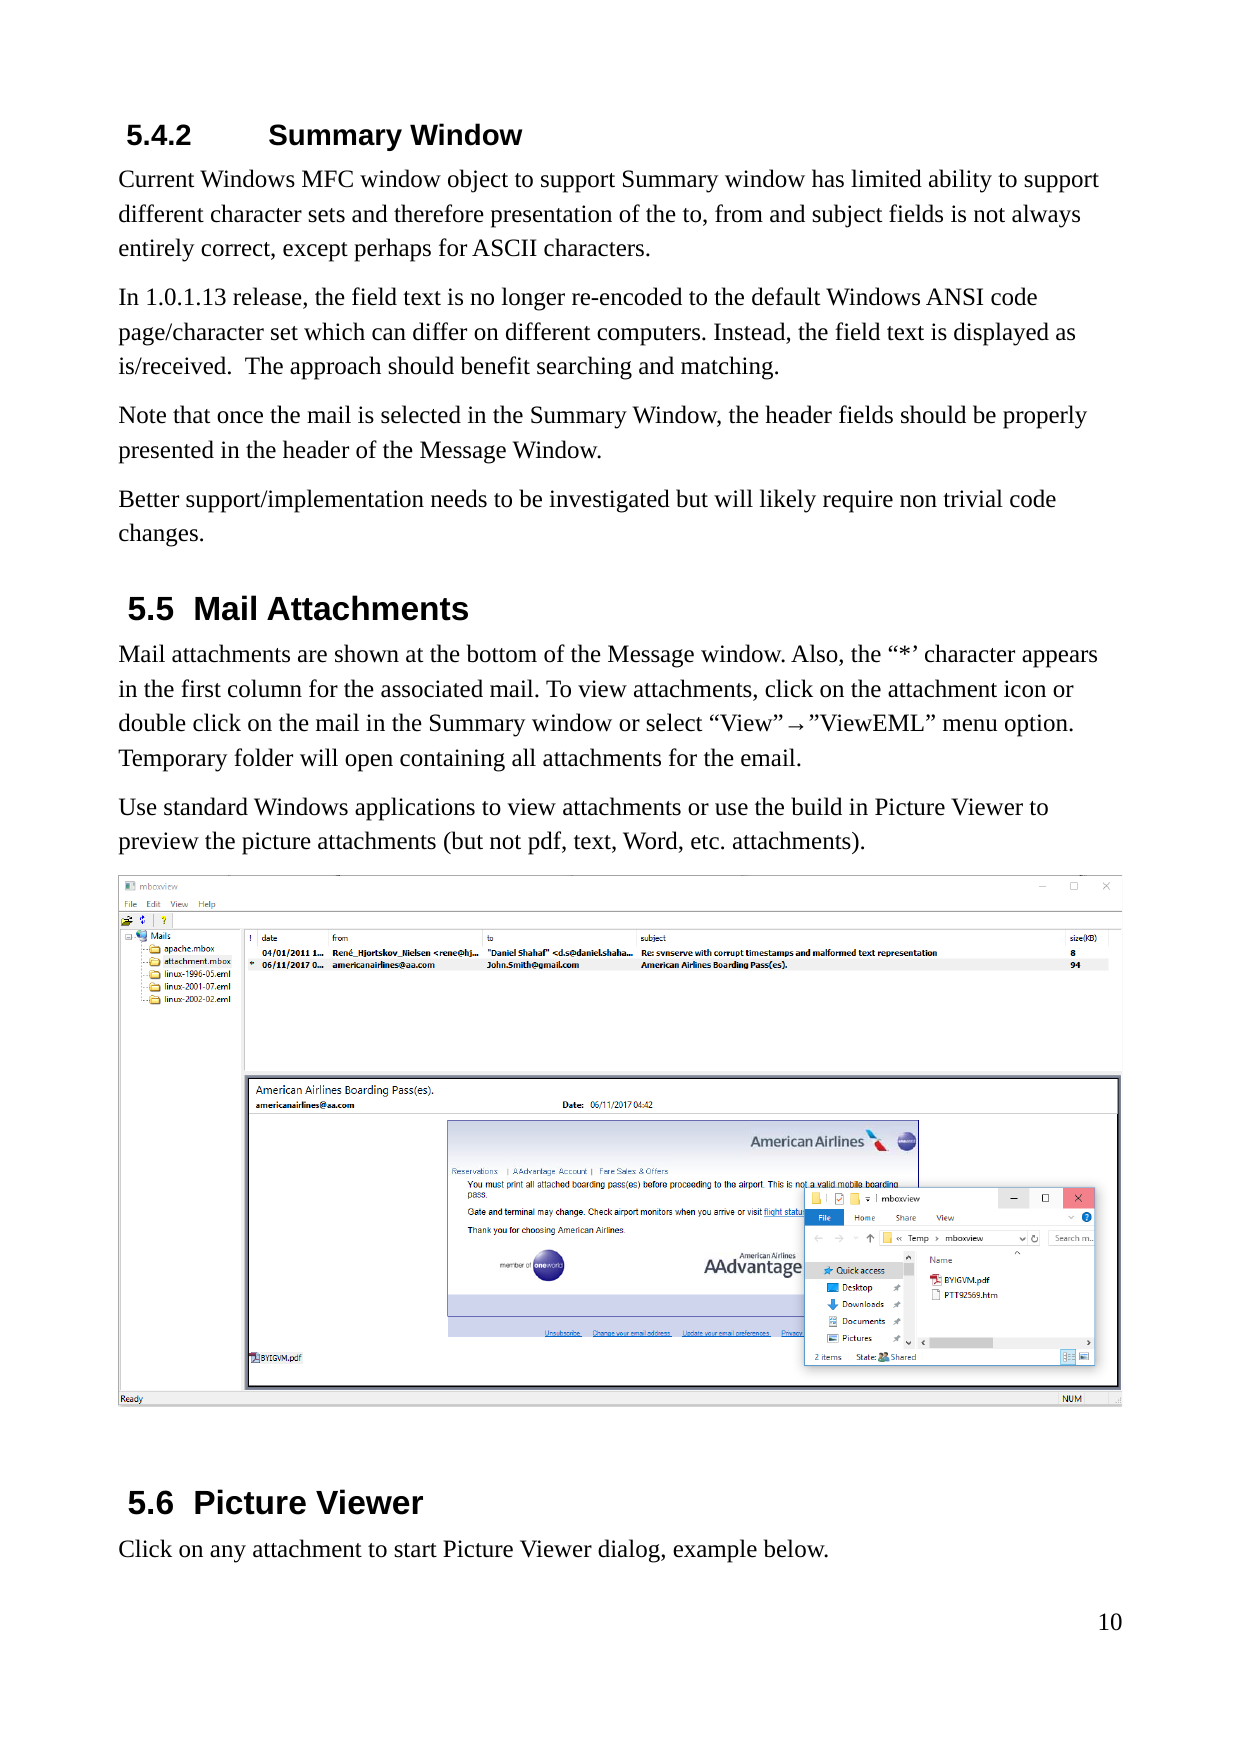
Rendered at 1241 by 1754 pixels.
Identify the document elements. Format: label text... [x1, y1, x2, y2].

text Mail attachments are shown at the bottom of the Message window. Also, the “*’ character appears in the first column for the associated mail. To view attachments, click on the attachment icon or double click on the mail in the Summary window or select “View”→”ViewEML” menu option. Temporary folder will open containing all attachments for the email. [118, 639, 1122, 772]
subtitle Mail Attachments [118, 588, 1122, 627]
text Better support/implementation needs to be investigated but will likely require non trivial code changes. [118, 484, 1122, 547]
text In 1.0.1.13 release, the field text is no longer re-encoded to the default Windows ANSI code page/character set which can differ on different computers. Instead, the field text is displayed as is/received. The approach should benefit searching and matching. [118, 282, 1122, 380]
text Current Windows MFC window object to support Summary window has limited ability to support different character sets and therefore presentation of the to, from and subject fields is not always entirely correct, except perhaps for ASCII characters. [118, 164, 1122, 262]
text Use standard Windows applications to view attachments or use the build in Picture Viewer to preview the picture attachments (but not pdf, text, Word, etc. attachments). [118, 792, 1122, 855]
subtitle Picture Viewer [118, 1483, 1122, 1521]
picture [118, 875, 1123, 1407]
text Click on any attachment to start Picture Viewer dialog, example below. [118, 1534, 1122, 1562]
subtitle Summary Window [118, 118, 1122, 152]
text Note that once the mail is selected in the Summary Window, the header fields should be properly presented in the header of the Message Window. [118, 400, 1122, 464]
